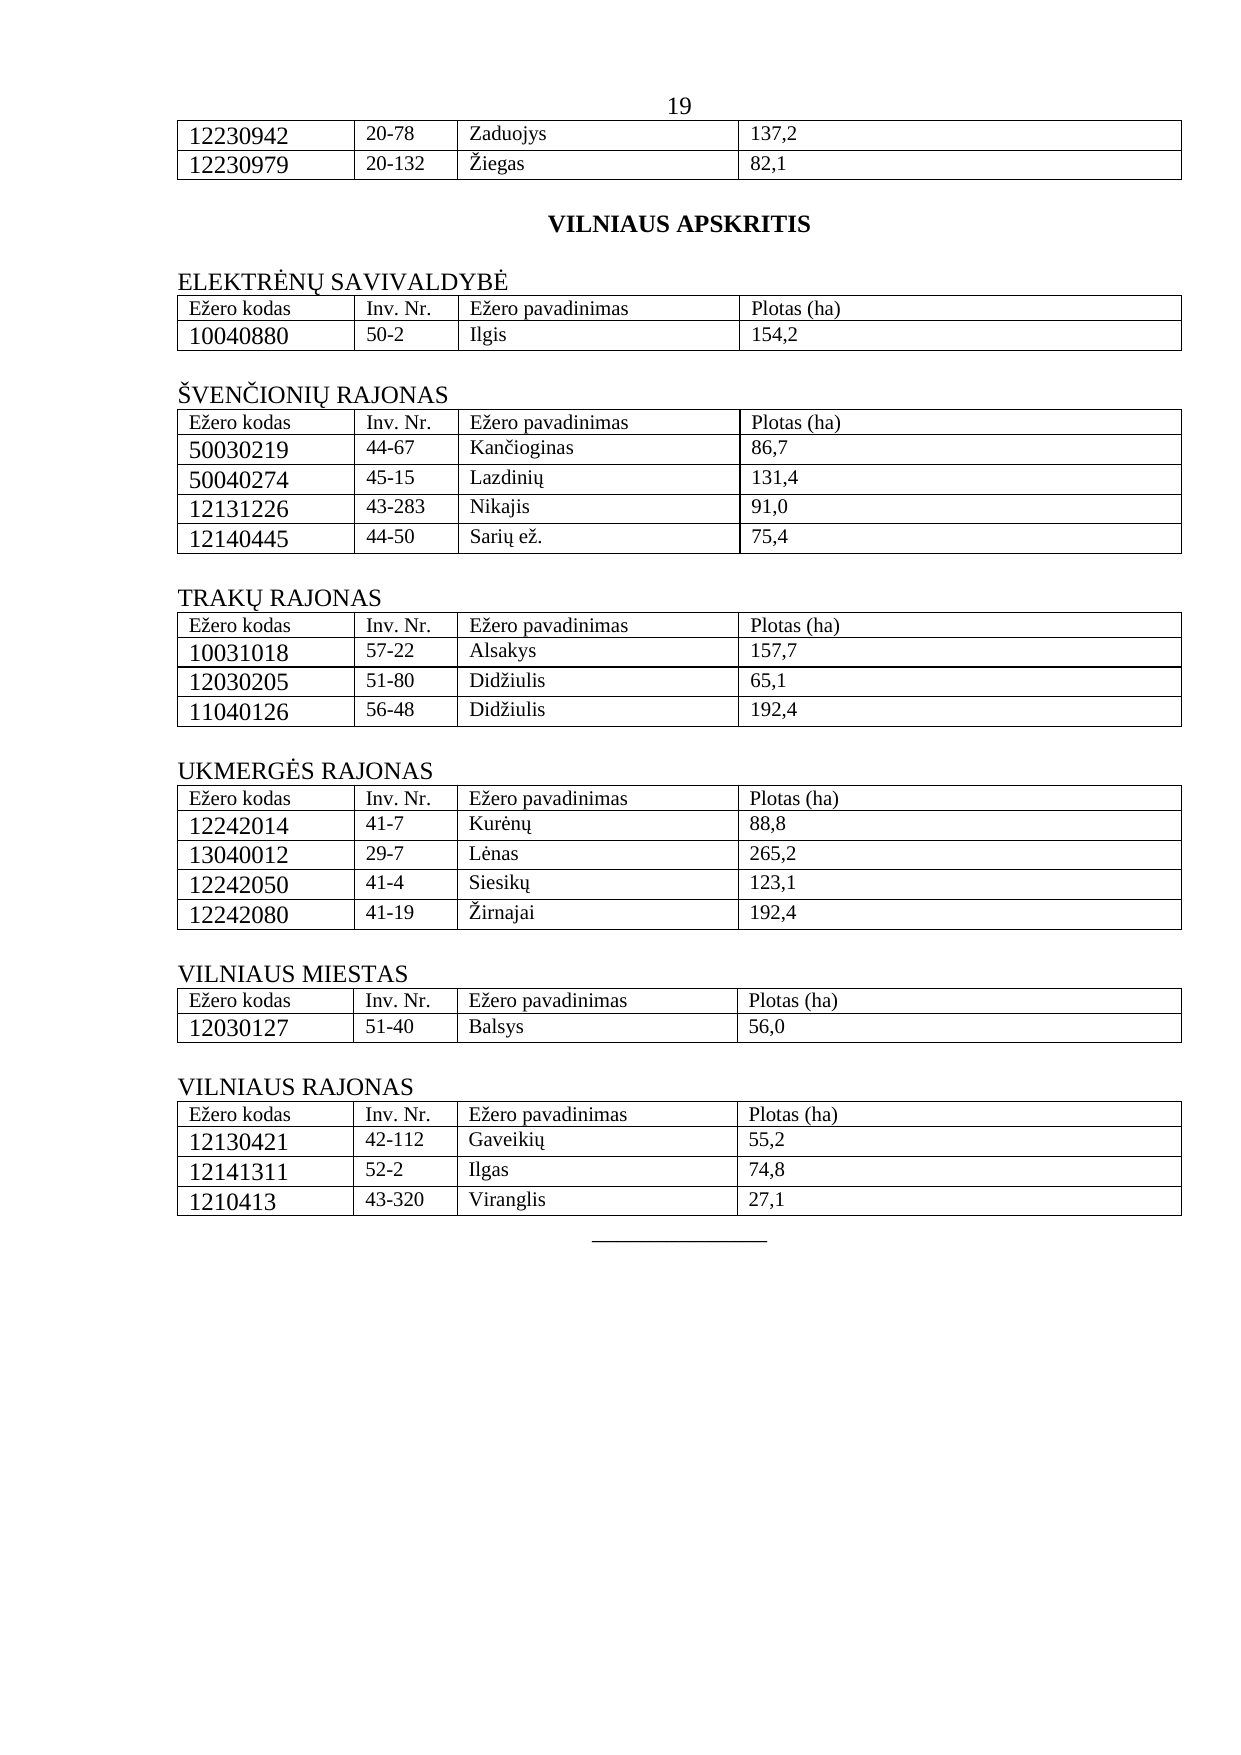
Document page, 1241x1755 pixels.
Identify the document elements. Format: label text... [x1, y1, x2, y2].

table_cell 86,7 [741, 435, 1181, 464]
table_cell 91,0 [741, 495, 1181, 523]
table_cell 12242014 [178, 811, 354, 839]
table_cell 56-48 [355, 697, 457, 726]
table_cell 43-320 [354, 1187, 457, 1215]
table_cell 88,8 [739, 811, 1181, 839]
table_cell Ilgis [459, 321, 739, 350]
table_cell 20-78 [355, 121, 457, 149]
table_header Ežero kodas [178, 613, 354, 637]
table_cell 82,1 [739, 151, 1181, 179]
table_cell Gaveikių [458, 1127, 737, 1156]
table_cell Kančioginas [459, 435, 739, 464]
table_cell 157,7 [739, 638, 1181, 666]
table_cell Siesikų [458, 870, 738, 899]
table_cell 44-50 [355, 524, 458, 553]
table_header Plotas (ha) [738, 989, 1181, 1012]
table_cell 137,2 [739, 121, 1181, 149]
table_cell 57-22 [355, 638, 457, 666]
table_cell 12230979 [178, 151, 354, 179]
table_cell 192,4 [739, 697, 1181, 726]
table_cell 12141311 [178, 1157, 353, 1186]
table_cell 43-283 [355, 495, 458, 523]
table_cell Zaduojys [458, 121, 738, 149]
table_cell Nikajis [459, 495, 739, 523]
table_header Ežero pavadinimas [458, 989, 737, 1012]
table_header Inv. Nr. [354, 1102, 457, 1126]
table_cell 45-15 [355, 465, 458, 493]
table_cell Lėnas [458, 841, 738, 869]
table_cell 13040012 [178, 841, 354, 869]
table_cell 41-4 [355, 870, 457, 899]
table_cell Didžiulis [458, 697, 738, 726]
table_header Ežero pavadinimas [458, 1102, 737, 1126]
table_cell 10040880 [178, 321, 354, 350]
table_cell 10031018 [178, 638, 354, 666]
table_header Inv. Nr. [355, 296, 458, 320]
table_header Plotas (ha) [740, 296, 1181, 320]
table_header Ežero kodas [178, 410, 354, 434]
text Švenčionių rajonas [177, 380, 1181, 409]
table_cell 154,2 [740, 321, 1181, 350]
table_header Plotas (ha) [738, 1102, 1181, 1126]
table_cell 131,4 [741, 465, 1181, 493]
table_cell 75,4 [741, 524, 1181, 553]
table_header Ežero pavadinimas [459, 296, 739, 320]
table_cell 12030127 [178, 1014, 353, 1042]
table_cell 11040126 [178, 697, 354, 726]
text ELEKTRĖNŲ SAVIVALDYBĖ [177, 267, 1181, 295]
table_cell 41-19 [355, 900, 457, 929]
table_cell Žiegas [458, 151, 738, 179]
table_cell 44-67 [355, 435, 458, 464]
table_cell 12242050 [178, 870, 354, 899]
text Vilniaus apskritis [177, 209, 1181, 238]
text Vilniaus MIESTAS [177, 959, 1181, 987]
table_cell 50030219 [178, 435, 354, 464]
table_header Ežero kodas [178, 786, 354, 810]
table_cell 12130421 [178, 1127, 353, 1156]
table_cell Žirnajai [458, 900, 738, 929]
text ______________ [177, 1216, 1181, 1245]
table_cell Didžiulis [458, 668, 738, 696]
table_cell Sarių ež. [459, 524, 739, 553]
table_header Ežero kodas [178, 296, 354, 320]
table_cell 265,2 [739, 841, 1181, 869]
table_cell 41-7 [355, 811, 457, 839]
table_cell 12030205 [178, 668, 354, 696]
table_cell 12140445 [178, 524, 354, 553]
table_cell 74,8 [738, 1157, 1181, 1186]
table_cell 123,1 [739, 870, 1181, 899]
table_cell 12131226 [178, 495, 354, 523]
table_cell 50-2 [355, 321, 458, 350]
table_cell 29-7 [355, 841, 457, 869]
table_cell 52-2 [354, 1157, 457, 1186]
text Vilniaus rajonas [177, 1072, 1181, 1101]
table_cell 12230942 [178, 121, 354, 149]
table_header Ežero pavadinimas [459, 410, 739, 434]
table_cell Kurėnų [458, 811, 738, 839]
table_cell 56,0 [738, 1014, 1181, 1042]
table_header Plotas (ha) [739, 613, 1181, 637]
table_cell Balsys [458, 1014, 737, 1042]
table_header Ežero pavadinimas [458, 613, 738, 637]
table_header Inv. Nr. [355, 786, 457, 810]
table_header Inv. Nr. [355, 410, 458, 434]
table_cell 192,4 [739, 900, 1181, 929]
table_cell 27,1 [738, 1187, 1181, 1215]
table_header Ežero kodas [178, 1102, 353, 1126]
table_header Plotas (ha) [741, 410, 1181, 434]
table_header Ežero kodas [178, 989, 353, 1012]
table_header Plotas (ha) [739, 786, 1181, 810]
text Trakų rajonas [177, 583, 1181, 612]
table_cell 12242080 [178, 900, 354, 929]
table_cell 20-132 [355, 151, 457, 179]
table_header Inv. Nr. [355, 613, 457, 637]
table_cell 51-40 [354, 1014, 457, 1042]
table_cell 1210413 [178, 1187, 353, 1215]
table_cell Alsakys [458, 638, 738, 666]
table_header Inv. Nr. [354, 989, 457, 1012]
table_cell Lazdinių [459, 465, 739, 493]
table_cell 55,2 [738, 1127, 1181, 1156]
table_cell 50040274 [178, 465, 354, 493]
text UKMERGĖS rajonas [177, 756, 1181, 784]
table_cell 42-112 [354, 1127, 457, 1156]
table_cell 51-80 [355, 668, 457, 696]
table_cell Ilgas [458, 1157, 737, 1186]
table_header Ežero pavadinimas [458, 786, 738, 810]
table_cell Viranglis [458, 1187, 737, 1215]
table_cell 65,1 [739, 668, 1181, 696]
